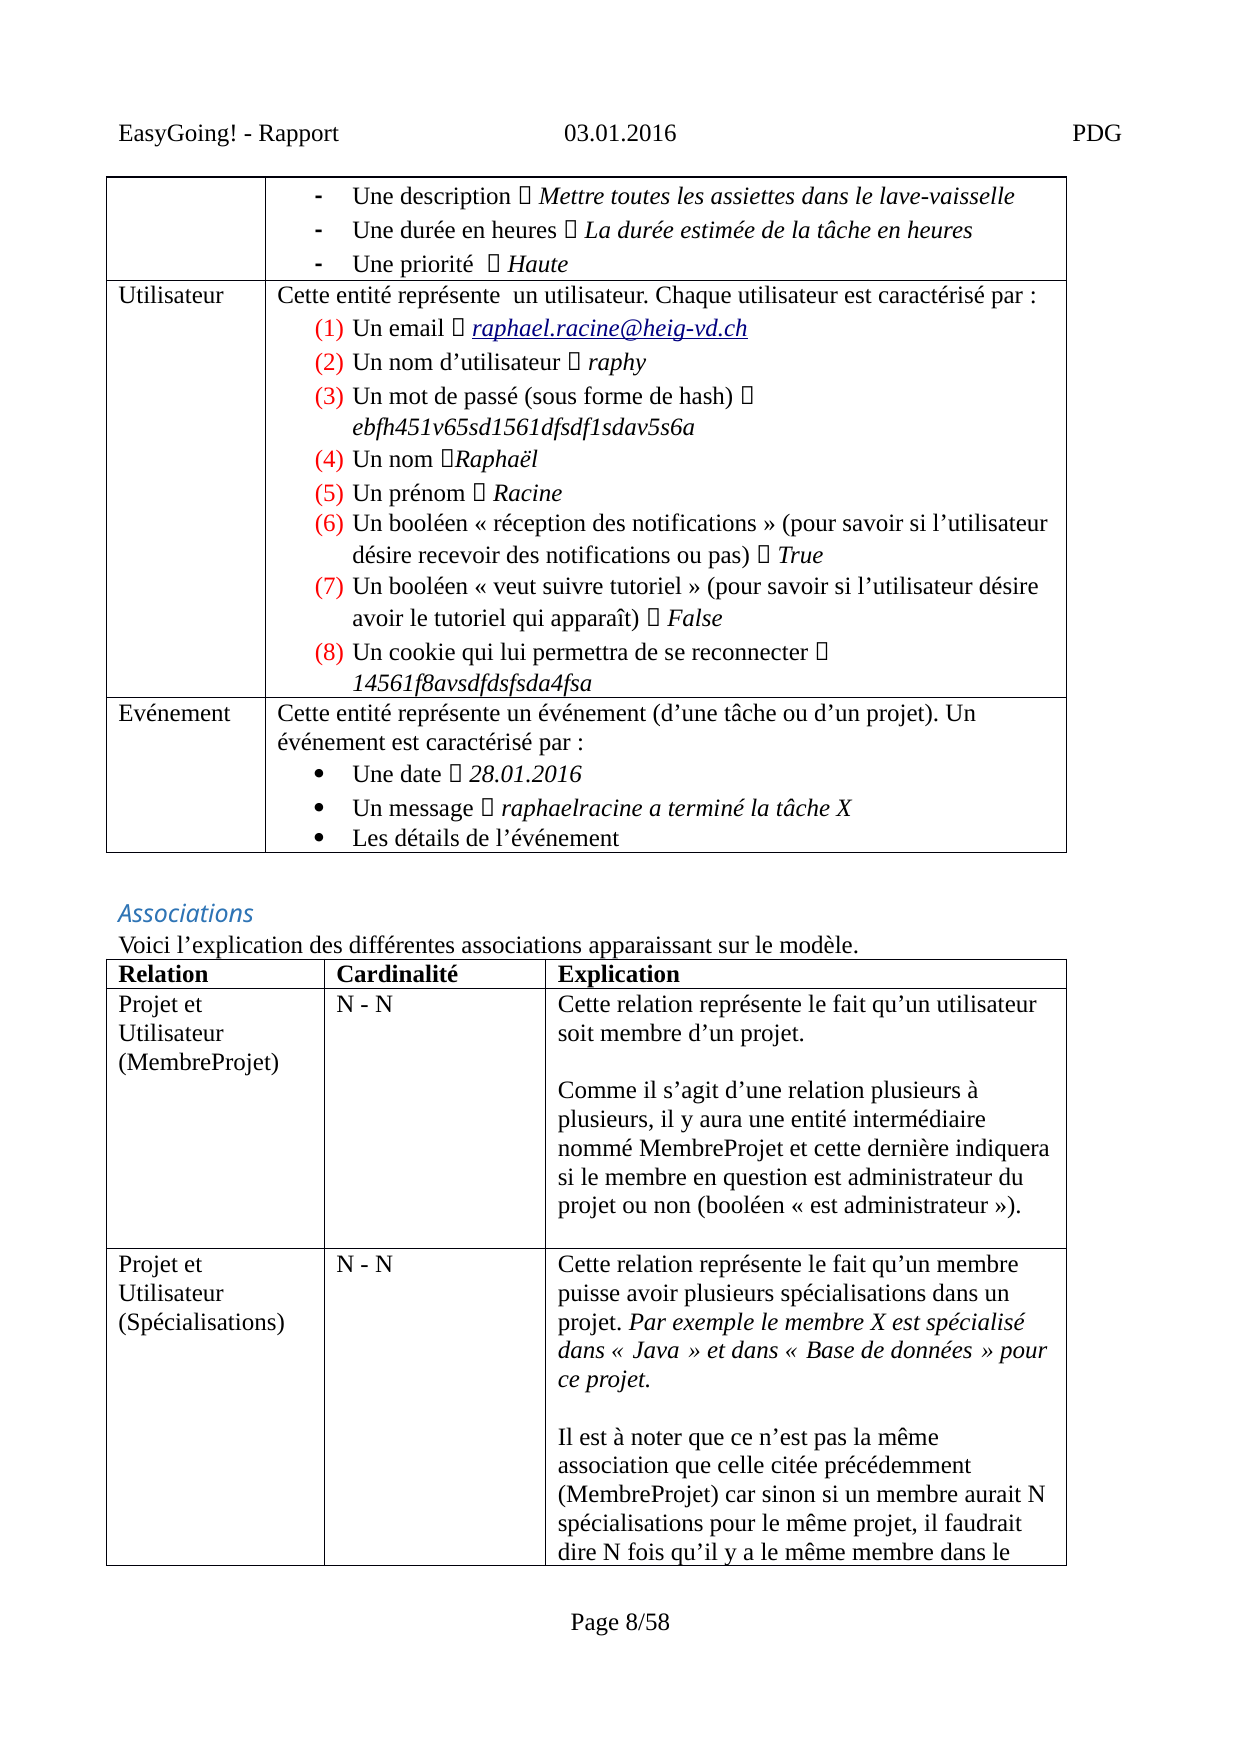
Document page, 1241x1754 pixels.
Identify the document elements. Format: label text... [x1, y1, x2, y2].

table_cell [107, 178, 265, 279]
table_cell N - N [325, 989, 545, 1248]
table_cell Utilisateur [107, 281, 265, 697]
table_header Relation [107, 960, 324, 988]
table_cell Evénement [107, 698, 265, 852]
table_cell Cette relation représente le fait qu’un membre puisse avoir plusieurs spécialisations dans un projet. Par exemple le membre X est spécialisé dans « Java » et dans « Base de données » pour ce projet. Il est à noter que ce n’est pas la même association que celle citée précédemment (MembreProjet) car sinon si un membre aurait N spécialisations pour le même projet, il faudrait dire N fois qu’il y a le même membre dans le [546, 1249, 1066, 1565]
table_header Cardinalité [325, 960, 545, 988]
table_cell N - N [325, 1249, 545, 1565]
table_cell Cette relation représente le fait qu’un utilisateur soit membre d’un projet. Comme il s’agit d’une relation plusieurs à plusieurs, il y aura une entité intermédiaire nommé MembreProjet et cette dernière indiquera si le membre en question est administrateur du projet ou non (booléen « est administrateur »). [546, 989, 1066, 1248]
subtitle Associations [118, 896, 1122, 930]
table_cell Projet et Utilisateur (MembreProjet) [107, 989, 324, 1248]
table_cell Cette entité représente un événement (d’une tâche ou d’un projet). Un événement est caractérisé par : Une date  28.01.2016 Un message  raphaelracine a terminé la tâche X Les détails de l’événement [266, 698, 1066, 852]
table_cell Projet et Utilisateur (Spécialisations) [107, 1249, 324, 1565]
table_header Explication [546, 960, 1066, 988]
table_cell Cette entité représente un utilisateur. Chaque utilisateur est caractérisé par : Un email  raphael.racine@heig-vd.ch Un nom d’utilisateur  raphy Un mot de passé (sous forme de hash)  ebfh451v65sd1561dfsdf1sdav5s6a Un nom Raphaël Un prénom  Racine Un booléen « réception des notifications » (pour savoir si l’utilisateur désire recevoir des notifications ou pas)  True Un booléen « veut suivre tutoriel » (pour savoir si l’utilisateur désire avoir le tutoriel qui apparaît)  False Un cookie qui lui permettra de se reconnecter  14561f8avsdfdsfsda4fsa [266, 281, 1066, 697]
text Voici l’explication des différentes associations apparaissant sur le modèle. [118, 930, 1122, 958]
table_cell Une description  Mettre toutes les assiettes dans le lave-vaisselle Une durée en heures  La durée estimée de la tâche en heures Une priorité  Haute [266, 178, 1066, 279]
